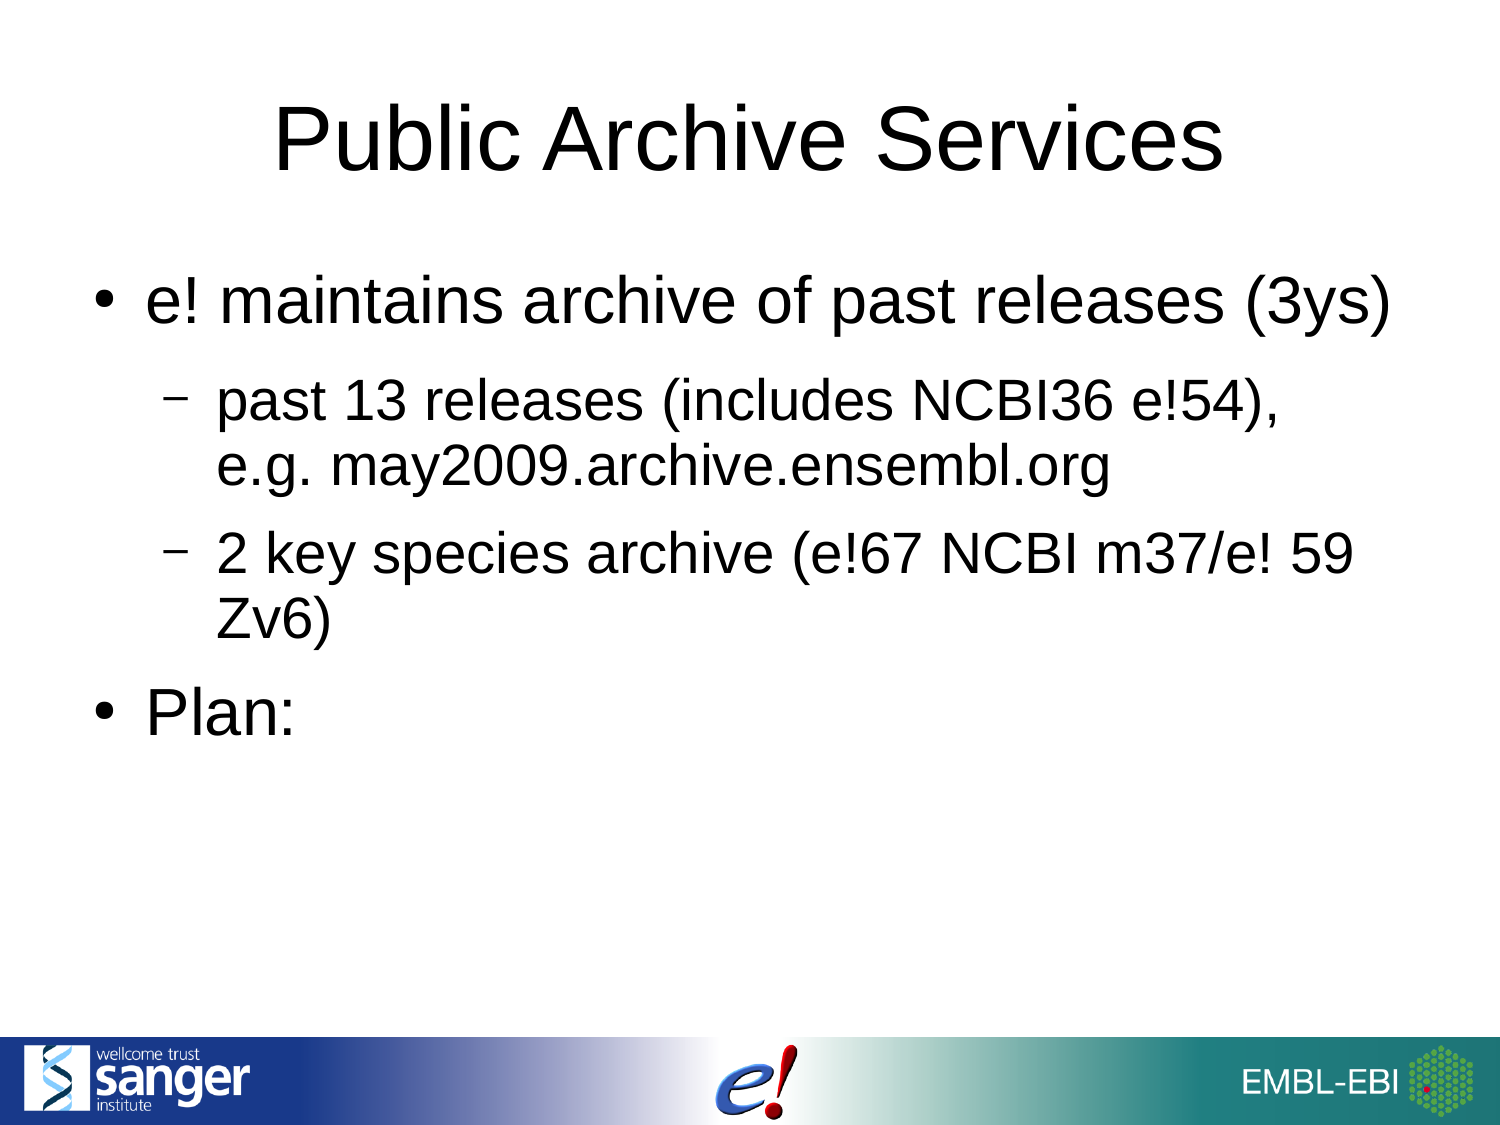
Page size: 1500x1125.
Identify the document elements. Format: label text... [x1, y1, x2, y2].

title Public Archive Services [75, 44, 1425, 233]
list e! maintains archive of past releases (3ys) past 13 releases (includes NCBI36 e!54), e.g. may2009.archive.ensembl.org 2 key species archive (e!67 NCBI m37/e! 59 Zv6) Plan: [75, 263, 1395, 916]
picture [0, 1037, 1500, 1125]
